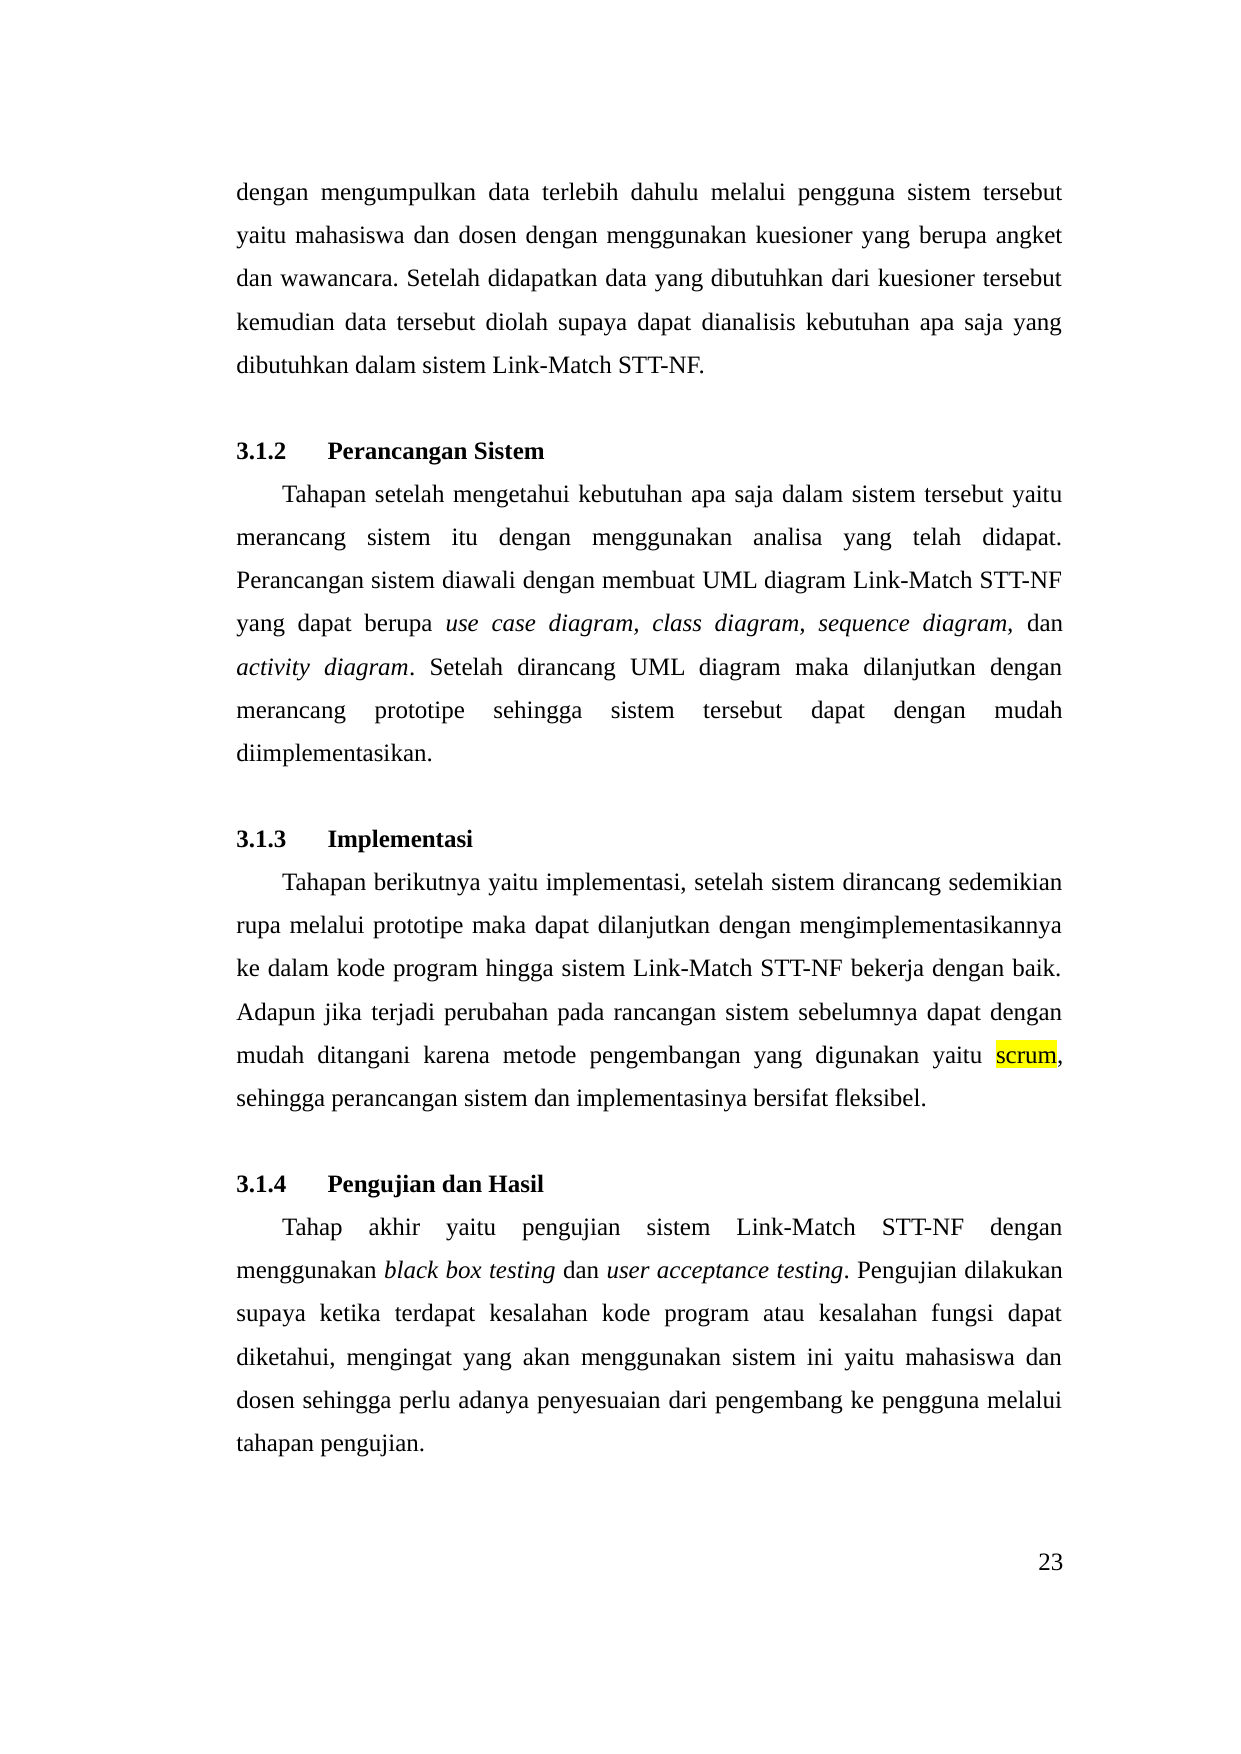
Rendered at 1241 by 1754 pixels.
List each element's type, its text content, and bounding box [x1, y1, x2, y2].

subtitle 3.1.4 Pengujian dan Hasil [236, 1169, 1063, 1198]
text Tahapan berikutnya yaitu implementasi, setelah sistem dirancang sedemikian rupa melalui prototipe maka dapat dilanjutkan dengan mengimplementasikannya ke dalam kode program hingga sistem Link-Match STT-NF bekerja dengan baik. Adapun jika terjadi perubahan pada rancangan sistem sebelumnya dapat dengan mudah ditangani karena metode pengembangan yang digunakan yaitu scrum, sehingga perancangan sistem dan implementasinya bersifat fleksibel. [236, 867, 1063, 1112]
text Tahap akhir yaitu pengujian sistem Link-Match STT-NF dengan menggunakan black box testing dan user acceptance testing. Pengujian dilakukan supaya ketika terdapat kesalahan kode program atau kesalahan fungsi dapat diketahui, mengingat yang akan menggunakan sistem ini yaitu mahasiswa dan dosen sehingga perlu adanya penyesuaian dari pengembang ke pengguna melalui tahapan pengujian. [236, 1212, 1063, 1457]
subtitle 3.1.2 Perancangan Sistem [236, 436, 1063, 465]
subtitle 3.1.3 Implementasi [236, 824, 1063, 853]
text Tahapan setelah mengetahui kebutuhan apa saja dalam sistem tersebut yaitu merancang sistem itu dengan menggunakan analisa yang telah didapat. Perancangan sistem diawali dengan membuat UML diagram Link-Match STT-NF yang dapat berupa use case diagram, class diagram, sequence diagram, dan activity diagram. Setelah dirancang UML diagram maka dilanjutkan dengan merancang prototipe sehingga sistem tersebut dapat dengan mudah diimplementasikan. [236, 479, 1063, 767]
text dengan mengumpulkan data terlebih dahulu melalui pengguna sistem tersebut yaitu mahasiswa dan dosen dengan menggunakan kuesioner yang berupa angket dan wawancara. Setelah didapatkan data yang dibutuhkan dari kuesioner tersebut kemudian data tersebut diolah supaya dapat dianalisis kebutuhan apa saja yang dibutuhkan dalam sistem Link-Match STT-NF. [236, 177, 1063, 378]
